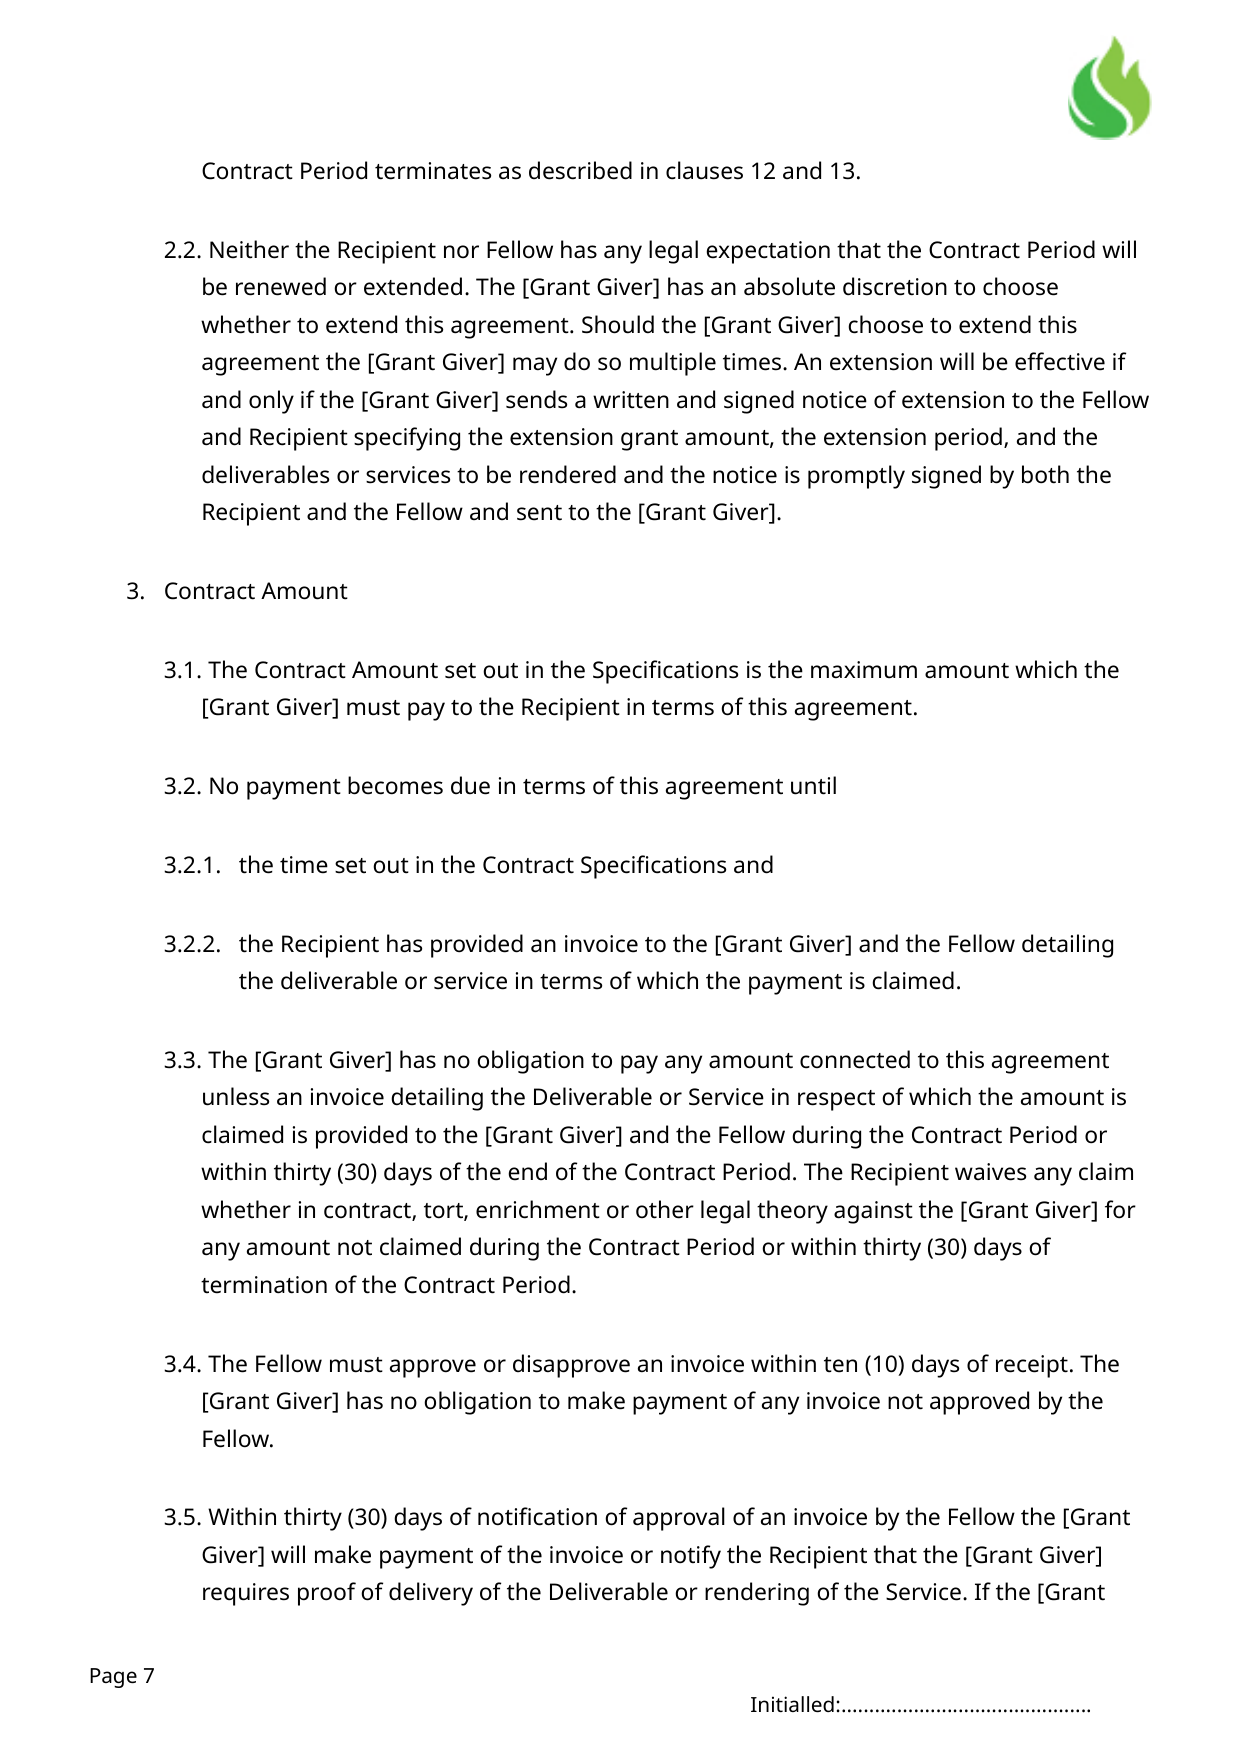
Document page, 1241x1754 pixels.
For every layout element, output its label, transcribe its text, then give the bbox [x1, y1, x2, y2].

subtitle Contract Amount [126, 575, 1152, 606]
subtitle No payment becomes due in terms of this agreement until [163, 770, 1152, 801]
picture [1089, 35, 1152, 114]
subtitle Within thirty (30) days of notification of approval of an invoice by the Fellow the [Grant Giver] will make payment of the invoice or notify the Recipient that the [Grant Giver] requires proof of delivery of the Deliverable or rendering of the Service. If the [Grant [163, 1501, 1152, 1607]
subtitle The Fellow must approve or disapprove an invoice within ten (10) days of receipt. The [Grant Giver] has no obligation to make payment of any invoice not approved by the Fellow. [163, 1347, 1152, 1454]
subtitle the Recipient has provided an invoice to the [Grant Giver] and the Fellow detailing the deliverable or service in terms of which the payment is claimed. [163, 927, 1152, 996]
subtitle The [Grant Giver] has no obligation to pay any amount connected to this agreement unless an invoice detailing the Deliverable or Service in respect of which the amount is claimed is provided to the [Grant Giver] and the Fellow during the Contract Period or within thirty (30) days of the end of the Contract Period. The Recipient waives any claim whether in contract, tort, enrichment or other legal theory against the [Grant Giver] for any amount not claimed during the Contract Period or within thirty (30) days of termination of the Contract Period. [163, 1044, 1152, 1300]
subtitle Neither the Recipient nor Fellow has any legal expectation that the Contract Period will be renewed or extended. The [Grant Giver] has an absolute discretion to choose whether to extend this agreement. Should the [Grant Giver] choose to extend this agreement the [Grant Giver] may do so multiple times. An extension will be effective if and only if the [Grant Giver] sends a written and signed notice of extension to the Fellow and Recipient specifying the extension grant amount, the extension period, and the deliverables or services to be rendered and the notice is promptly signed by both the Recipient and the Fellow and sent to the [Grant Giver]. [163, 234, 1152, 527]
subtitle the time set out in the Contract Specifications and [163, 849, 1152, 880]
subtitle Contract Period terminates as described in clauses 12 and 13. [163, 155, 1152, 186]
subtitle The Contract Amount set out in the Specifications is the maximum amount which the [Grant Giver] must pay to the Recipient in terms of this agreement. [163, 654, 1152, 722]
